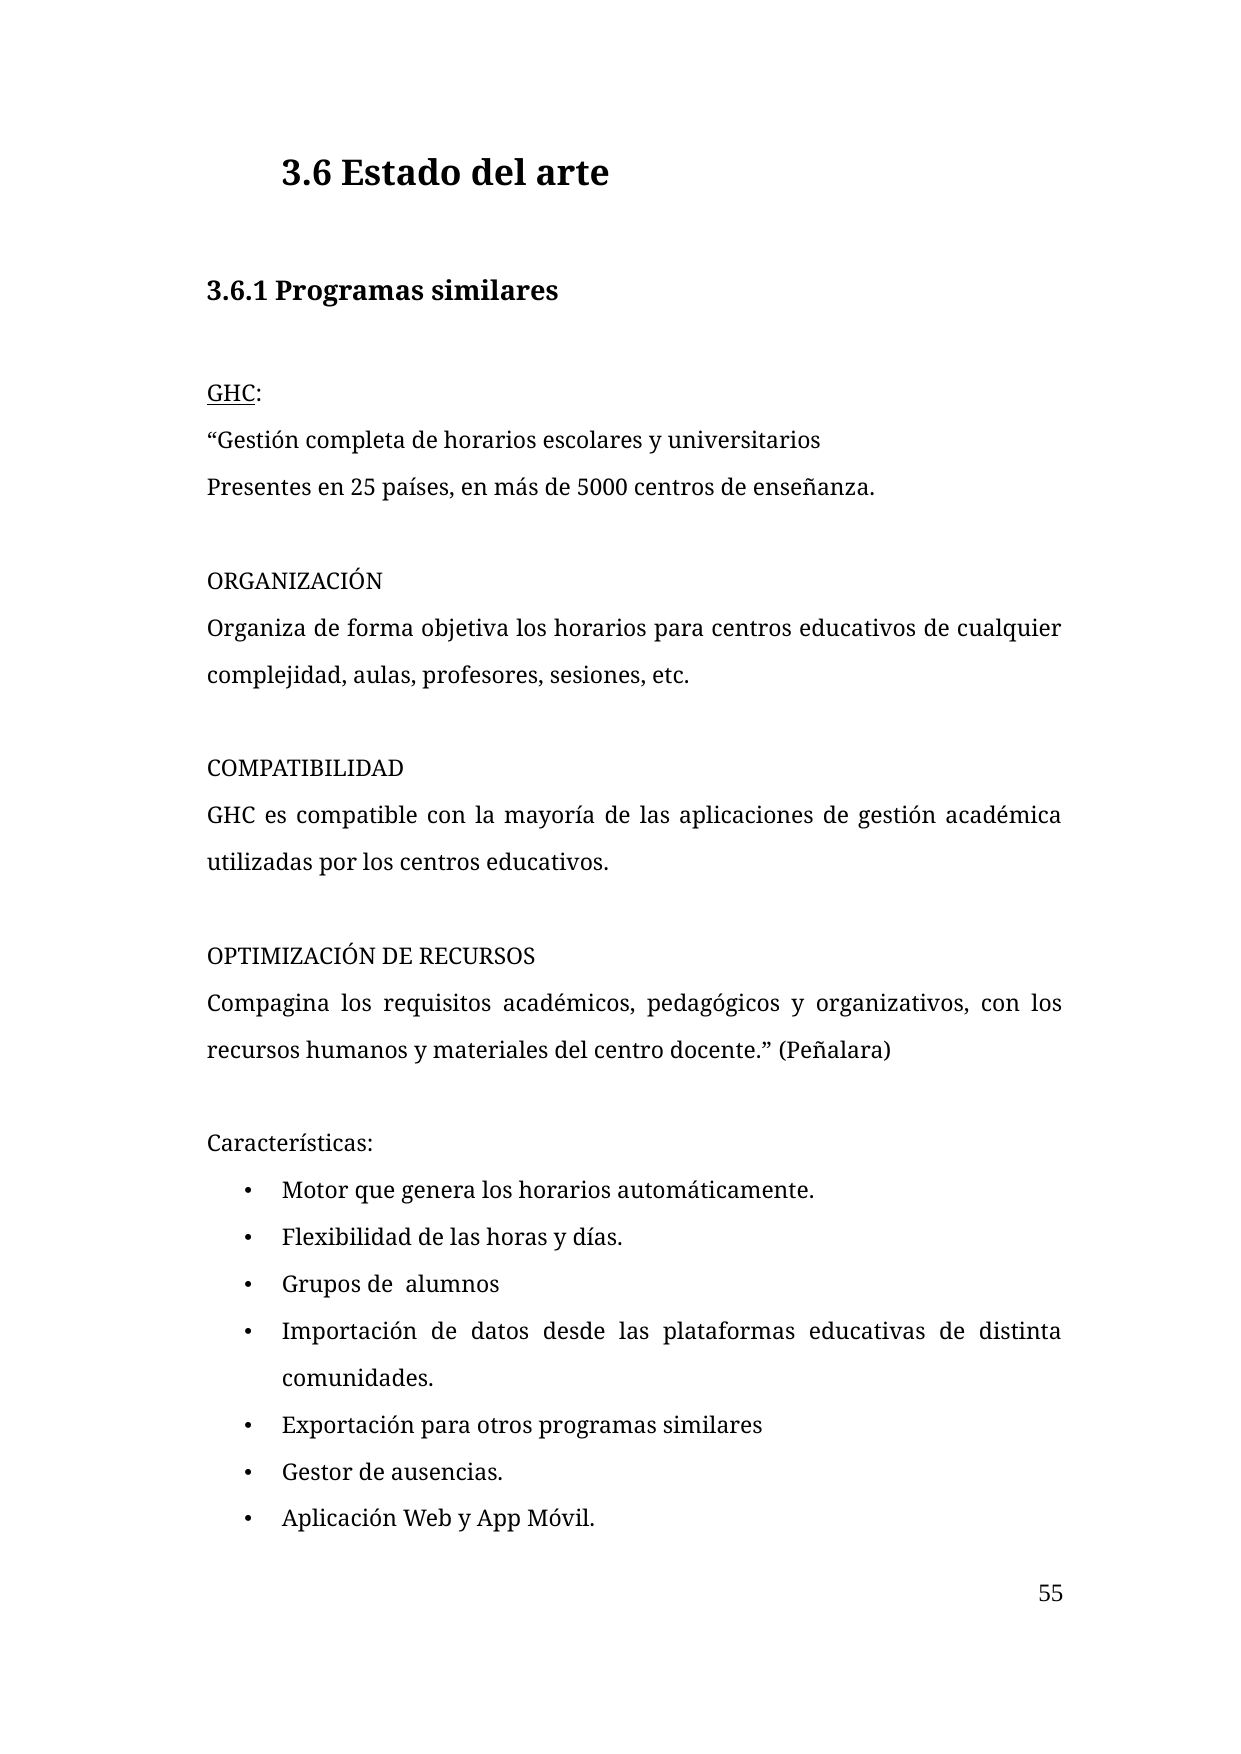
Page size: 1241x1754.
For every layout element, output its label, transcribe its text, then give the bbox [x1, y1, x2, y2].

text GHC es compatible con la mayoría de las aplicaciones de gestión académica utilizadas por los centros educativos. [207, 799, 1063, 877]
text 3.6 Estado del arte [207, 148, 1063, 196]
text Presentes en 25 países, en más de 5000 centros de enseñanza. [207, 471, 1063, 502]
text OPTIMIZACIÓN DE RECURSOS [207, 940, 1063, 971]
list Grupos de alumnos [244, 1268, 1063, 1299]
text Características: [207, 1127, 1063, 1158]
text Organiza de forma objetiva los horarios para centros educativos de cualquier complejidad, aulas, profesores, sesiones, etc. [207, 612, 1063, 690]
text 3.6.1 Programas similares [207, 271, 1063, 308]
text COMPATIBILIDAD [207, 752, 1063, 783]
text ORGANIZACIÓN [207, 565, 1063, 596]
text GHC: [207, 377, 1063, 408]
list Importación de datos desde las plataformas educativas de distinta comunidades. [244, 1315, 1063, 1393]
list Flexibilidad de las horas y días. [244, 1221, 1063, 1252]
text “Gestión completa de horarios escolares y universitarios [207, 424, 1063, 455]
list Aplicación Web y App Móvil. [244, 1502, 1063, 1533]
list Gestor de ausencias. [244, 1455, 1063, 1487]
list Motor que genera los horarios automáticamente. [244, 1174, 1063, 1205]
list Exportación para otros programas similares [244, 1408, 1063, 1440]
text Compagina los requisitos académicos, pedagógicos y organizativos, con los recursos humanos y materiales del centro docente.” (Peñalara) [207, 987, 1063, 1065]
